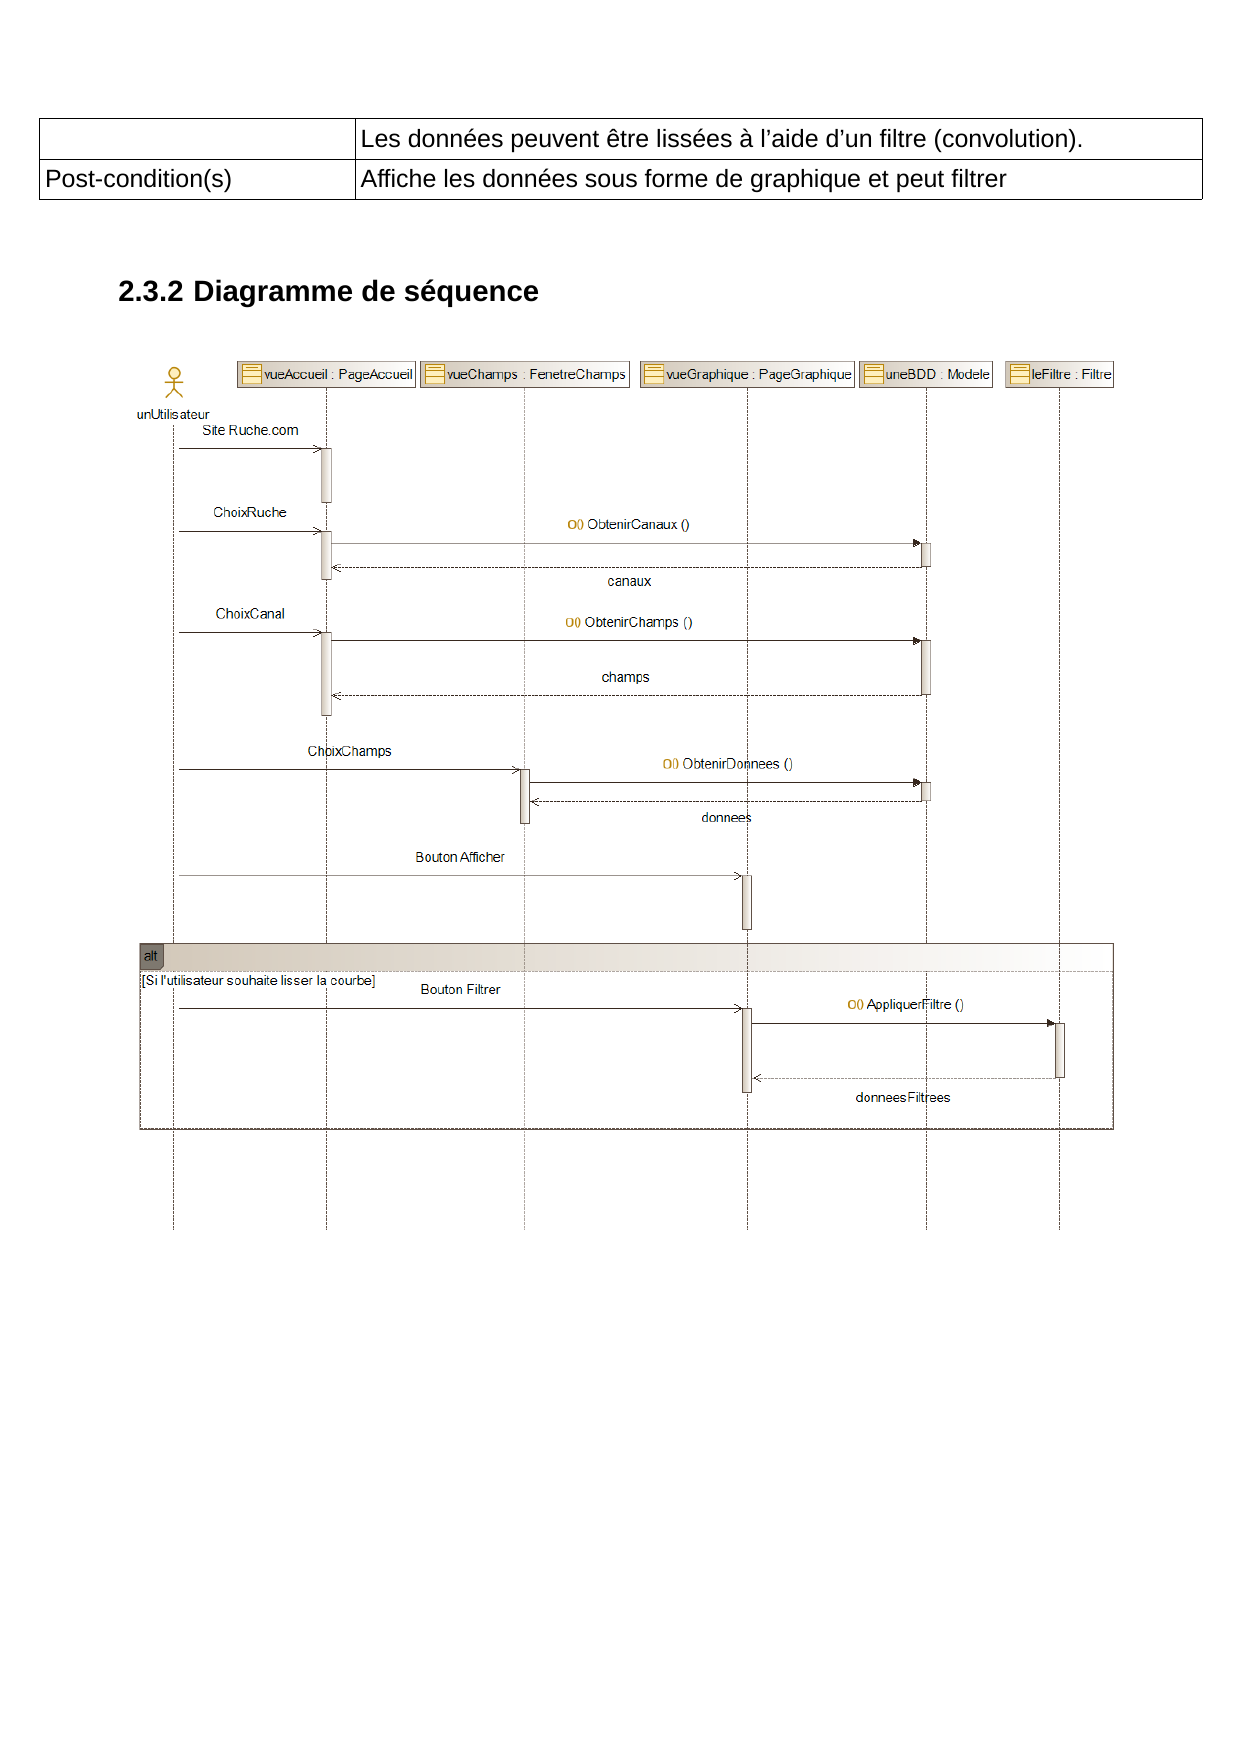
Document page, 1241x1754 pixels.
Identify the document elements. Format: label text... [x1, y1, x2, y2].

picture [118, 351, 1123, 1239]
table_cell Affiche les données sous forme de graphique et peut filtrer [356, 160, 1202, 199]
table_cell [40, 119, 355, 158]
subtitle Diagramme de séquence [118, 274, 1122, 308]
table_cell Post-condition(s) [40, 160, 355, 199]
table_cell Les données peuvent être lissées à l’aide d’un filtre (convolution). [356, 119, 1202, 158]
